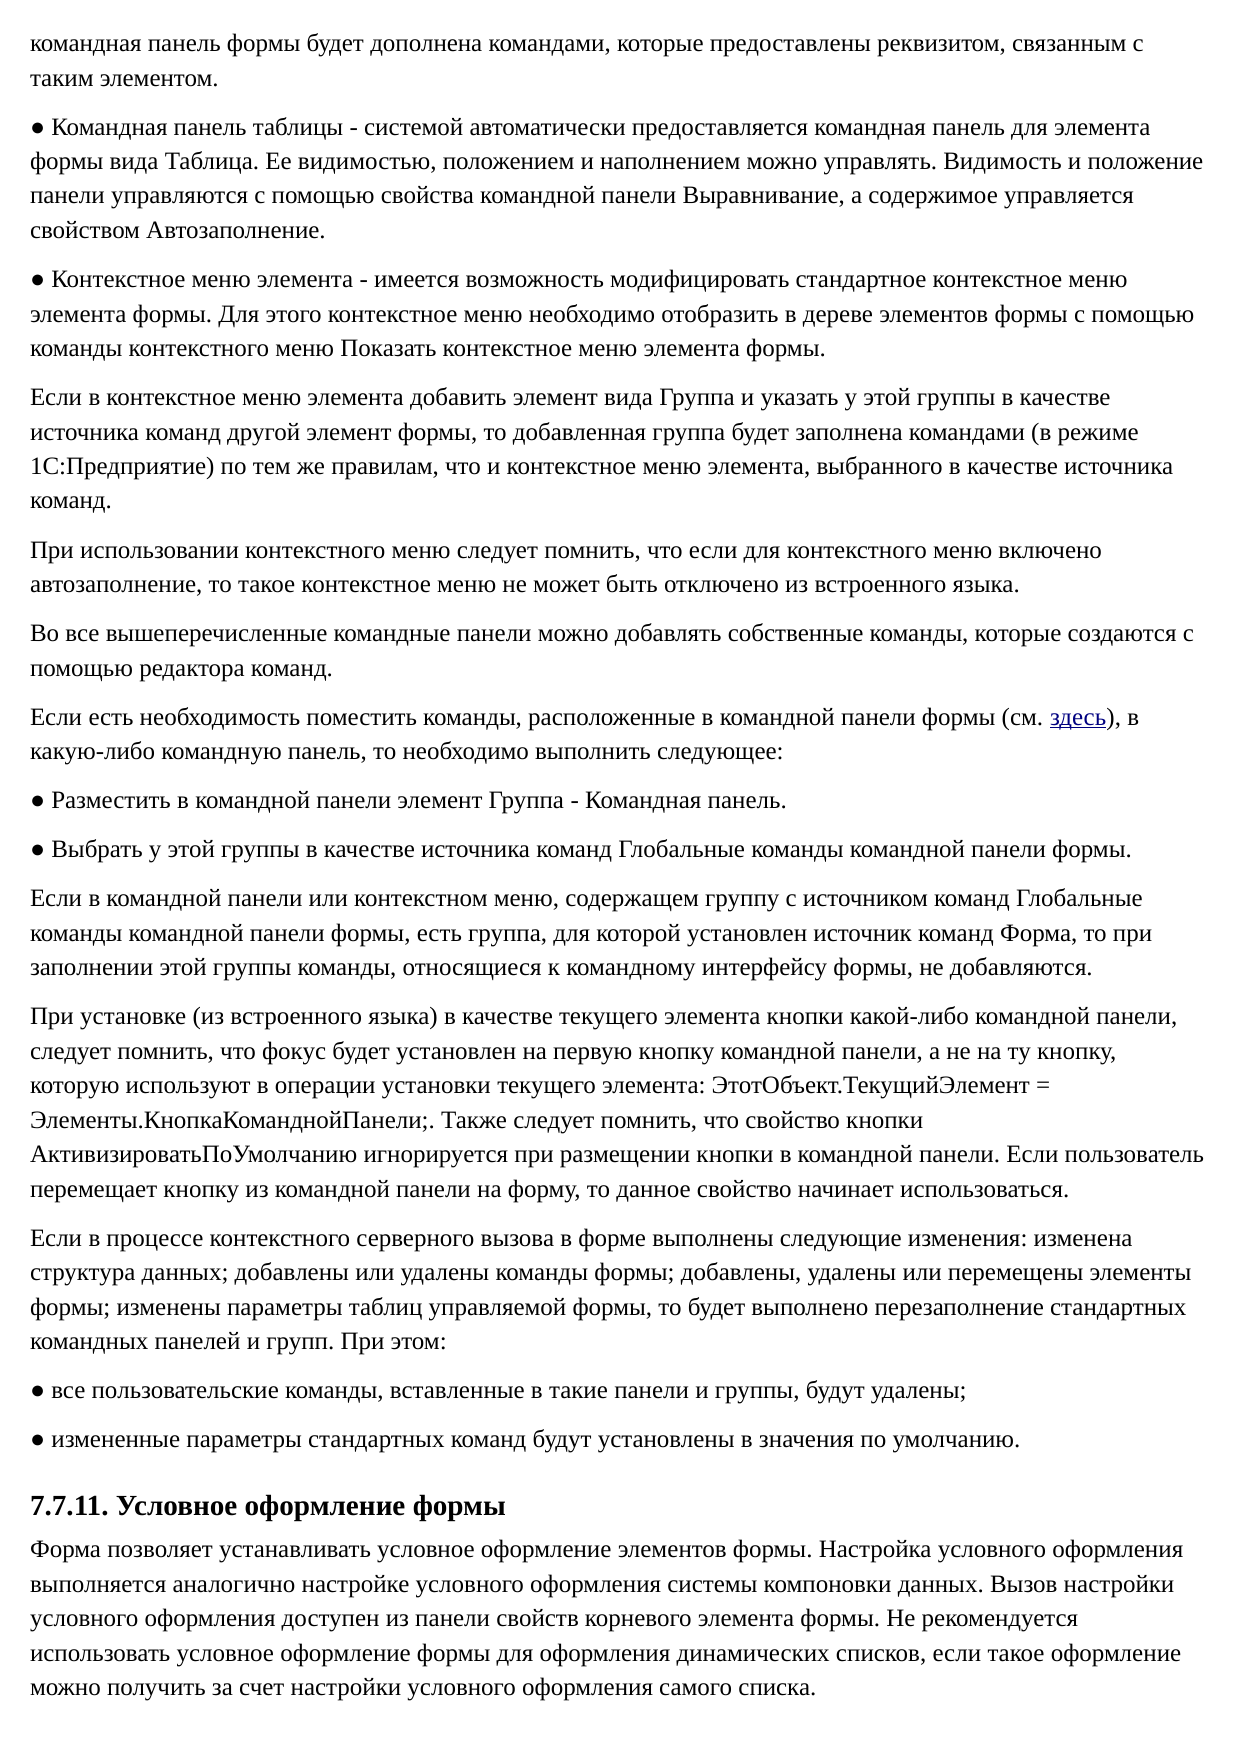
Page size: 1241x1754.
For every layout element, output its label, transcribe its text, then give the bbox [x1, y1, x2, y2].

text ● все пользовательские команды, вставленные в такие панели и группы, будут удалены; [30, 1375, 1211, 1404]
text ● измененные параметры стандартных команд будут установлены в значения по умолчанию. [30, 1424, 1211, 1453]
text ● Разместить в командной панели элемент Группа ‑ Командная панель. [30, 785, 1211, 814]
text Во все вышеперечисленные командные панели можно добавлять собственные команды, которые создаются с помощью редактора команд. [30, 618, 1211, 681]
text При использовании контекстного меню следует помнить, что если для контекстного меню включено автозаполнение, то такое контекстное меню не может быть отключено из встроенного языка. [30, 535, 1211, 598]
text Форма позволяет устанавливать условное оформление элементов формы. Настройка условного оформления выполняется аналогично настройке условного оформления системы компоновки данных. Вызов настройки условного оформления доступен из панели свойств корневого элемента формы. Не рекомендуется использовать условное оформление формы для оформления динамических списков, если такое оформление можно получить за счет настройки условного оформления самого списка. [30, 1534, 1211, 1701]
text Если есть необходимость поместить команды, расположенные в командной панели формы (см. здесь), в какую-либо командную панель, то необходимо выполнить следующее: [30, 702, 1211, 765]
text ● Контекстное меню элемента ‑ имеется возможность модифицировать стандартное контекстное меню элемента формы. Для этого контекстное меню необходимо отобразить в дереве элементов формы с помощью команды контекстного меню Показать контекстное меню элемента формы. [30, 264, 1211, 362]
text командная панель формы будет дополнена командами, которые предоставлены реквизитом, связанным с таким элементом. [30, 28, 1211, 91]
text При установке (из встроенного языка) в качестве текущего элемента кнопки какой-либо командной панели, следует помнить, что фокус будет установлен на первую кнопку командной панели, а не на ту кнопку, которую используют в операции установки текущего элемента: ЭтотОбъект.ТекущийЭлемент = Элементы.КнопкаКоманднойПанели;. Также следует помнить, что свойство кнопки АктивизироватьПоУмолчанию игнорируется при размещении кнопки в командной панели. Если пользователь перемещает кнопку из командной панели на форму, то данное свойство начинает использоваться. [30, 1001, 1211, 1203]
text Если в процессе контекстного серверного вызова в форме выполнены следующие изменения: изменена структура данных; добавлены или удалены команды формы; добавлены, удалены или перемещены элементы формы; изменены параметры таблиц управляемой формы, то будет выполнено перезаполнение стандартных командных панелей и групп. При этом: [30, 1223, 1211, 1355]
text Если в командной панели или контекстном меню, содержащем группу с источником команд Глобальные команды командной панели формы, есть группа, для которой установлен источник команд Форма, то при заполнении этой группы команды, относящиеся к командному интерфейсу формы, не добавляются. [30, 883, 1211, 981]
text Если в контекстное меню элемента добавить элемент вида Группа и указать у этой группы в качестве источника команд другой элемент формы, то добавленная группа будет заполнена командами (в режиме 1С:Предприятие) по тем же правилам, что и контекстное меню элемента, выбранного в качестве источника команд. [30, 382, 1211, 514]
subtitle 7.7.11. Условное оформление формы [30, 1488, 1211, 1522]
text ● Командная панель таблицы ‑ системой автоматически предоставляется командная панель для элемента формы вида Таблица. Ее видимостью, положением и наполнением можно управлять. Видимость и положение панели управляются с помощью свойства командной панели Выравнивание, а содержимое управляется свойством Автозаполнение. [30, 112, 1211, 244]
text ● Выбрать у этой группы в качестве источника команд Глобальные команды командной панели формы. [30, 834, 1211, 863]
